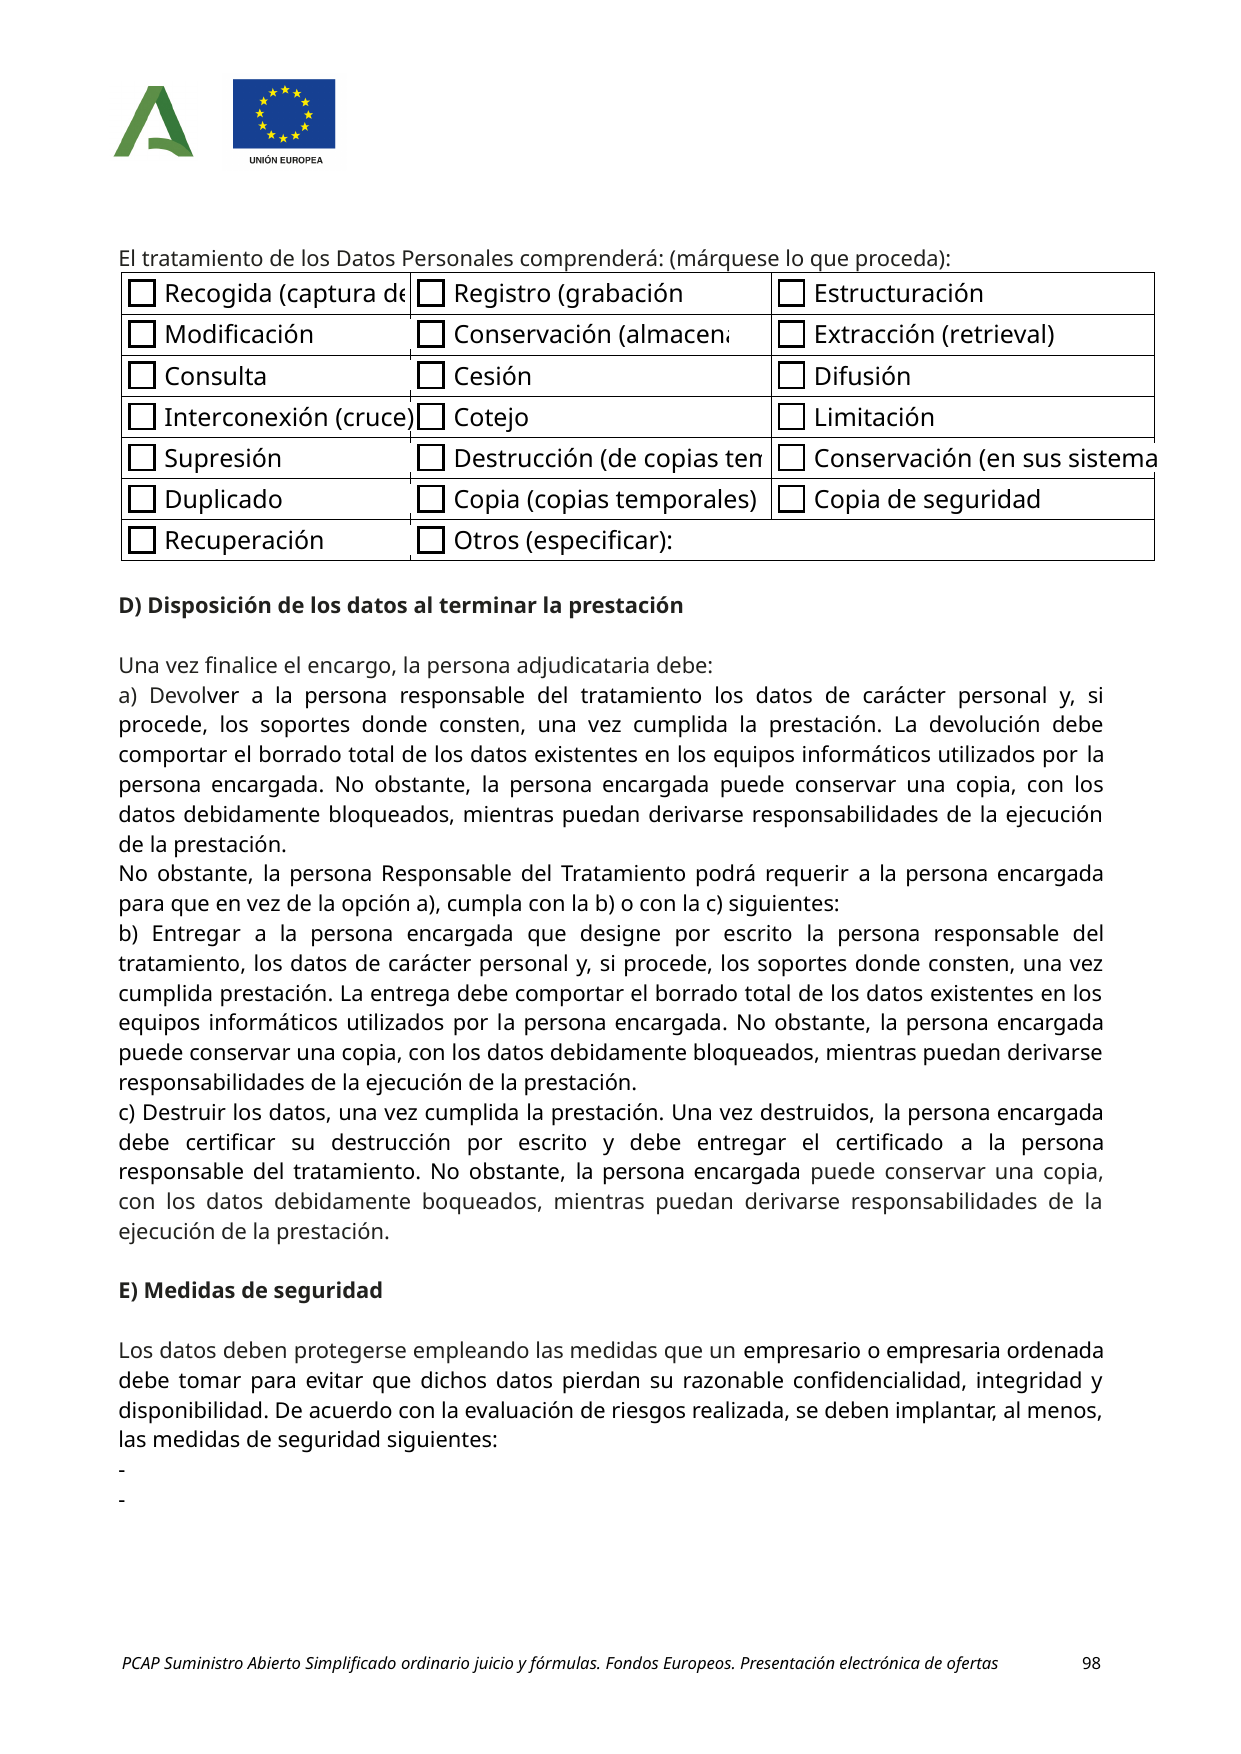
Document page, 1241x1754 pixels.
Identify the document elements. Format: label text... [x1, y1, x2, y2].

table_header [411, 273, 771, 313]
table_cell [411, 315, 771, 354]
picture [109, 81, 198, 161]
table_cell [122, 520, 410, 560]
table_cell [411, 397, 771, 437]
picture [221, 73, 347, 171]
table_cell [772, 315, 1154, 354]
text b) Entregar a la persona encargada que designe por escrito la persona responsable del tratamiento, los datos de carácter personal y, si procede, los soportes donde consten, una vez cumplida prestación. La entrega debe comportar el borrado total de los datos existentes en los equipos informáticos utilizados por la persona encargada. No obstante, la persona encargada puede conservar una copia, con los datos debidamente bloqueados, mientras puedan derivarse responsabilidades de la ejecución de la prestación. [118, 918, 1104, 1097]
table_cell [411, 479, 771, 519]
table_cell [411, 356, 771, 396]
text a) Devolver a la persona responsable del tratamiento los datos de carácter personal y, si procede, los soportes donde consten, una vez cumplida la prestación. La devolución debe comportar el borrado total de los datos existentes en los equipos informáticos utilizados por la persona encargada. No obstante, la persona encargada puede conservar una copia, con los datos debidamente bloqueados, mientras puedan derivarse responsabilidades de la ejecución de la prestación. [118, 679, 1104, 858]
text c) Destruir los datos, una vez cumplida la prestación. Una vez destruidos, la persona encargada debe certificar su destrucción por escrito y debe entregar el certificado a la persona responsable del tratamiento. No obstante, la persona encargada puede conservar una copia, con los datos debidamente boqueados, mientras puedan derivarse responsabilidades de la ejecución de la prestación. [118, 1097, 1104, 1246]
table_header [772, 273, 1154, 313]
text - [118, 1484, 1104, 1514]
table_cell [122, 479, 410, 519]
text E) Medidas de seguridad [118, 1275, 1104, 1305]
text No obstante, la persona Responsable del Tratamiento podrá requerir a la persona encargada para que en vez de la opción a), cumpla con la b) o con la c) siguientes: [118, 858, 1104, 918]
table_cell [411, 438, 771, 478]
table_cell [772, 479, 1154, 519]
table_cell [122, 315, 410, 354]
table_cell [772, 438, 1154, 478]
text El tratamiento de los Datos Personales comprenderá: (márquese lo que proceda): [118, 242, 1104, 272]
text D) Disposición de los datos al terminar la prestación [118, 590, 1104, 620]
table_cell [122, 438, 410, 478]
text - [118, 1454, 1104, 1484]
text Una vez finalice el encargo, la persona adjudicataria debe: [118, 650, 1104, 679]
table_cell [122, 356, 410, 396]
table_cell [772, 397, 1154, 437]
table_cell [411, 520, 1154, 560]
table_cell [122, 397, 410, 437]
text Los datos deben protegerse empleando las medidas que un empresario o empresaria ordenada debe tomar para evitar que dichos datos pierdan su razonable confidencialidad, integridad y disponibilidad. De acuerdo con la evaluación de riesgos realizada, se deben implantar, al menos, las medidas de seguridad siguientes: [118, 1335, 1104, 1454]
table_header [122, 273, 410, 313]
table_cell [772, 356, 1154, 396]
